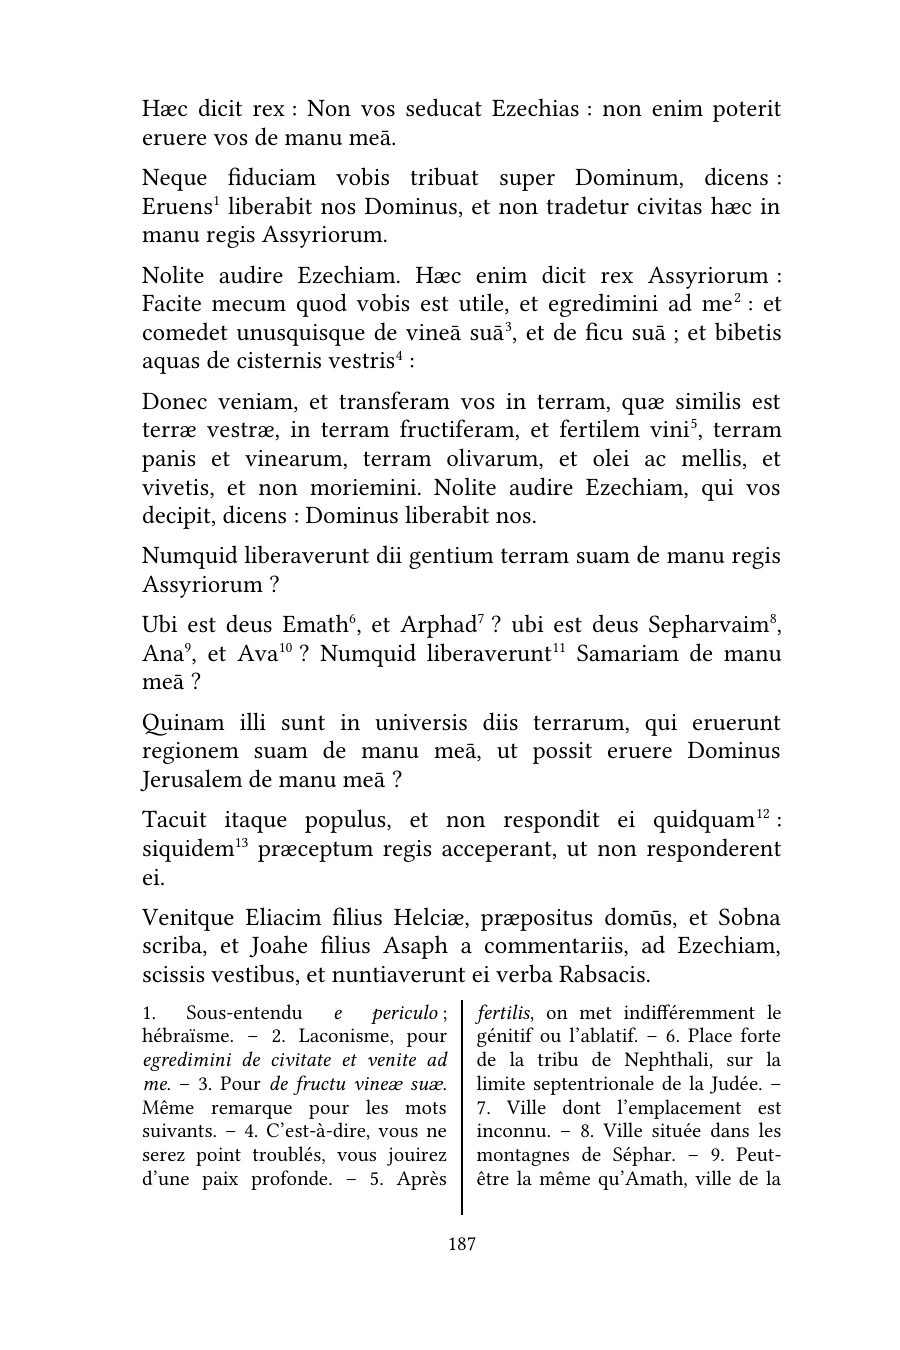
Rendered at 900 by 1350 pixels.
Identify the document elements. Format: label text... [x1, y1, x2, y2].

text Quinam illi sunt in universis diis terrarum, qui eruerunt regionem suam de manu meā, ut possit eruere Dominus Jerusalem de manu meā ? [142, 708, 782, 794]
text 1. Sous-entendu e periculo ; hébraïsme. – 2. Laconisme, pour egredimini de civitate et venite ad me. – 3. Pour de fructu vineæ suæ. Même remarque pour les mots suivants. – 4. C’est-à-dire, vous ne serez point troublés, vous jouirez d’une paix profonde. – 5. Après [142, 1001, 447, 1191]
text Numquid liberaverunt dii gentium terram suam de manu regis Assyriorum ? [142, 542, 782, 599]
text Donec veniam, et transferam vos in terram, quæ similis est terræ vestræ, in terram fructiferam, et fertilem vini5, terram panis et vinearum, terram olivarum, et olei ac mellis, et vivetis, et non moriemini. Nolite audire Ezechiam, qui vos decipit, dicens : Dominus liberabit nos. [142, 387, 782, 530]
text Nolite audire Ezechiam. Hæc enim dicit rex Assyriorum : Facite mecum quod vobis est utile, et egredimini ad me2 : et comedet unusquisque de vineā suā3, et de ficu suā ; et bibetis aquas de cisternis vestris4 : [142, 261, 782, 375]
text Tacuit itaque populus, et non respondit ei quidquam12 : siquidem13 præceptum regis acceperant, ut non responderent ei. [142, 806, 782, 891]
text Venitque Eliacim filius Helciæ, præpositus domūs, et Sobna scriba, et Joahe filius Asaph a commentariis, ad Ezechiam, scissis vestibus, et nuntiaverunt ei verba Rabsacis. [142, 903, 782, 989]
text Neque fiduciam vobis tribuat super Dominum, dicens : Eruens1 liberabit nos Dominus, et non tradetur civitas hæc in manu regis Assyriorum. [142, 163, 782, 249]
text Hæc dicit rex : Non vos seducat Ezechias : non enim poterit eruere vos de manu meā. [142, 94, 782, 152]
text Ubi est deus Emath6, et Arphad7 ? ubi est deus Sepharvaim8, Ana9, et Ava10 ? Numquid liberaverunt11 Samariam de manu meā ? [142, 611, 782, 696]
text fertilis, on met indifféremment le génitif ou l’ablatif. – 6. Place forte de la tribu de Nephthali, sur la limite septentrionale de la Judée. – 7. Ville dont l’emplacement est inconnu. – 8. Ville située dans les montagnes de Séphar. – 9. Peut-être la même qu’Amath, ville de la [476, 1001, 782, 1191]
